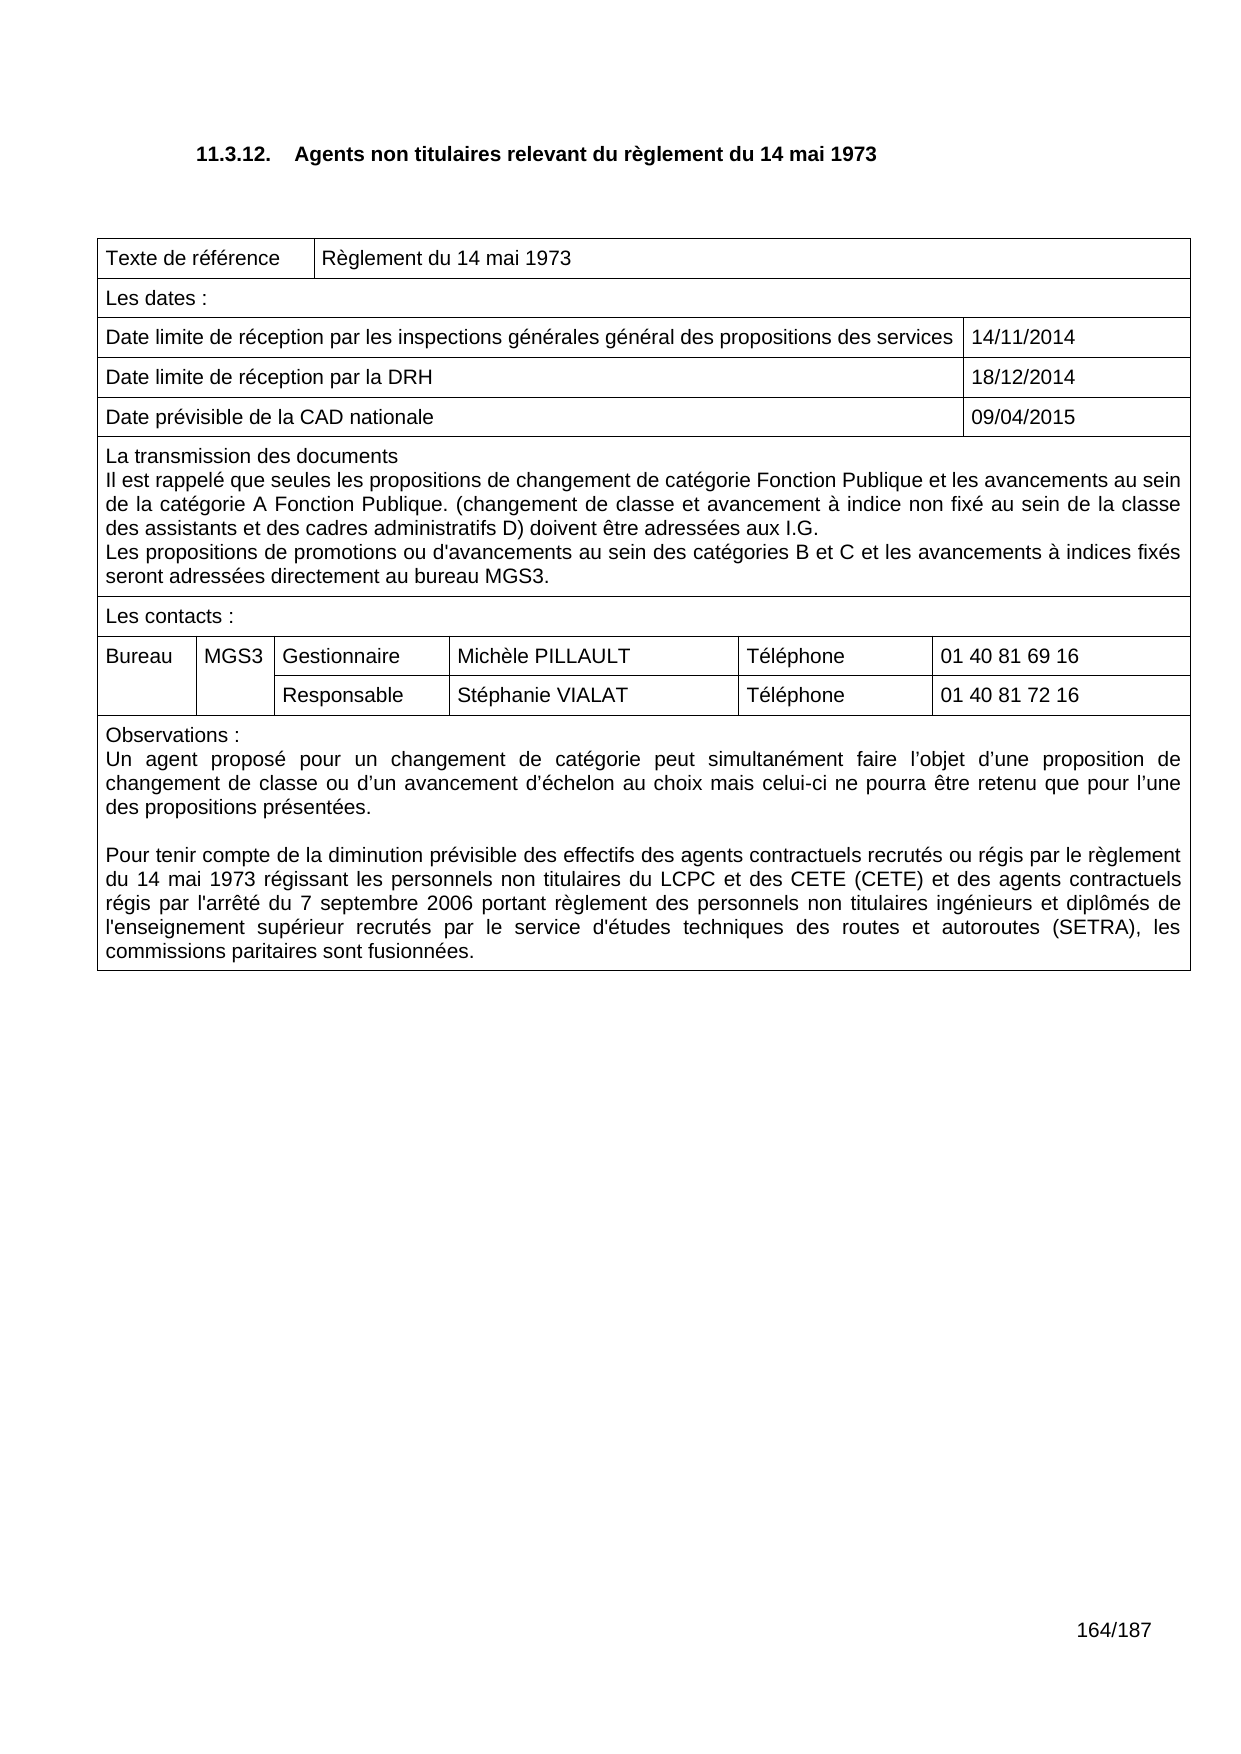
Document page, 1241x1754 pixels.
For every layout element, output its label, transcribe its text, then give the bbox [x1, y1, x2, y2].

table_cell 18/12/2014 [964, 358, 1190, 397]
table_cell Téléphone [739, 637, 932, 675]
table_cell Date limite de réception par les inspections générales général des propositions des services [98, 318, 963, 357]
table_cell MGS3 [197, 637, 274, 675]
table_cell [197, 675, 274, 715]
table_header Texte de référence [98, 239, 314, 278]
table_cell Stéphanie VIALAT [450, 676, 738, 715]
table_cell [98, 675, 196, 715]
table_cell Date prévisible de la CAD nationale [98, 398, 963, 436]
table_cell Date limite de réception par la DRH [98, 358, 963, 397]
table_cell Les dates : [98, 279, 1190, 317]
table_cell Bureau [98, 637, 196, 675]
table_cell 14/11/2014 [964, 318, 1190, 357]
table_header Règlement du 14 mai 1973 [315, 239, 1190, 278]
subtitle Agents non titulaires relevant du règlement du 14 mai 1973 [121, 142, 1152, 166]
table_cell 09/04/2015 [964, 398, 1190, 436]
table_cell Observations : Un agent proposé pour un changement de catégorie peut simultanément faire l’objet d’une proposition de changement de classe ou d’un avancement d’échelon au choix mais celui-ci ne pourra être retenu que pour l’une des propositions présentées. Pour tenir compte de la diminution prévisible des effectifs des agents contractuels recrutés ou régis par le règlement du 14 mai 1973 régissant les personnels non titulaires du LCPC et des CETE (CETE) et des agents contractuels régis par l'arrêté du 7 septembre 2006 portant règlement des personnels non titulaires ingénieurs et diplômés de l'enseignement supérieur recrutés par le service d'études techniques des routes et autoroutes (SETRA), les commissions paritaires sont fusionnées. [98, 716, 1190, 970]
table_cell Michèle PILLAULT [450, 637, 738, 675]
table_cell Téléphone [739, 676, 932, 715]
table_cell Gestionnaire [275, 637, 449, 675]
table_cell La transmission des documents Il est rappelé que seules les propositions de changement de catégorie Fonction Publique et les avancements au sein de la catégorie A Fonction Publique. (changement de classe et avancement à indice non fixé au sein de la classe des assistants et des cadres administratifs D) doivent être adressées aux I.G. Les propositions de promotions ou d'avancements au sein des catégories B et C et les avancements à indices fixés seront adressées directement au bureau MGS3. [98, 437, 1190, 596]
table_cell Les contacts : [98, 597, 1190, 636]
table_cell 01 40 81 72 16 [933, 676, 1190, 715]
table_cell Responsable [275, 676, 449, 715]
table_cell 01 40 81 69 16 [933, 637, 1190, 675]
